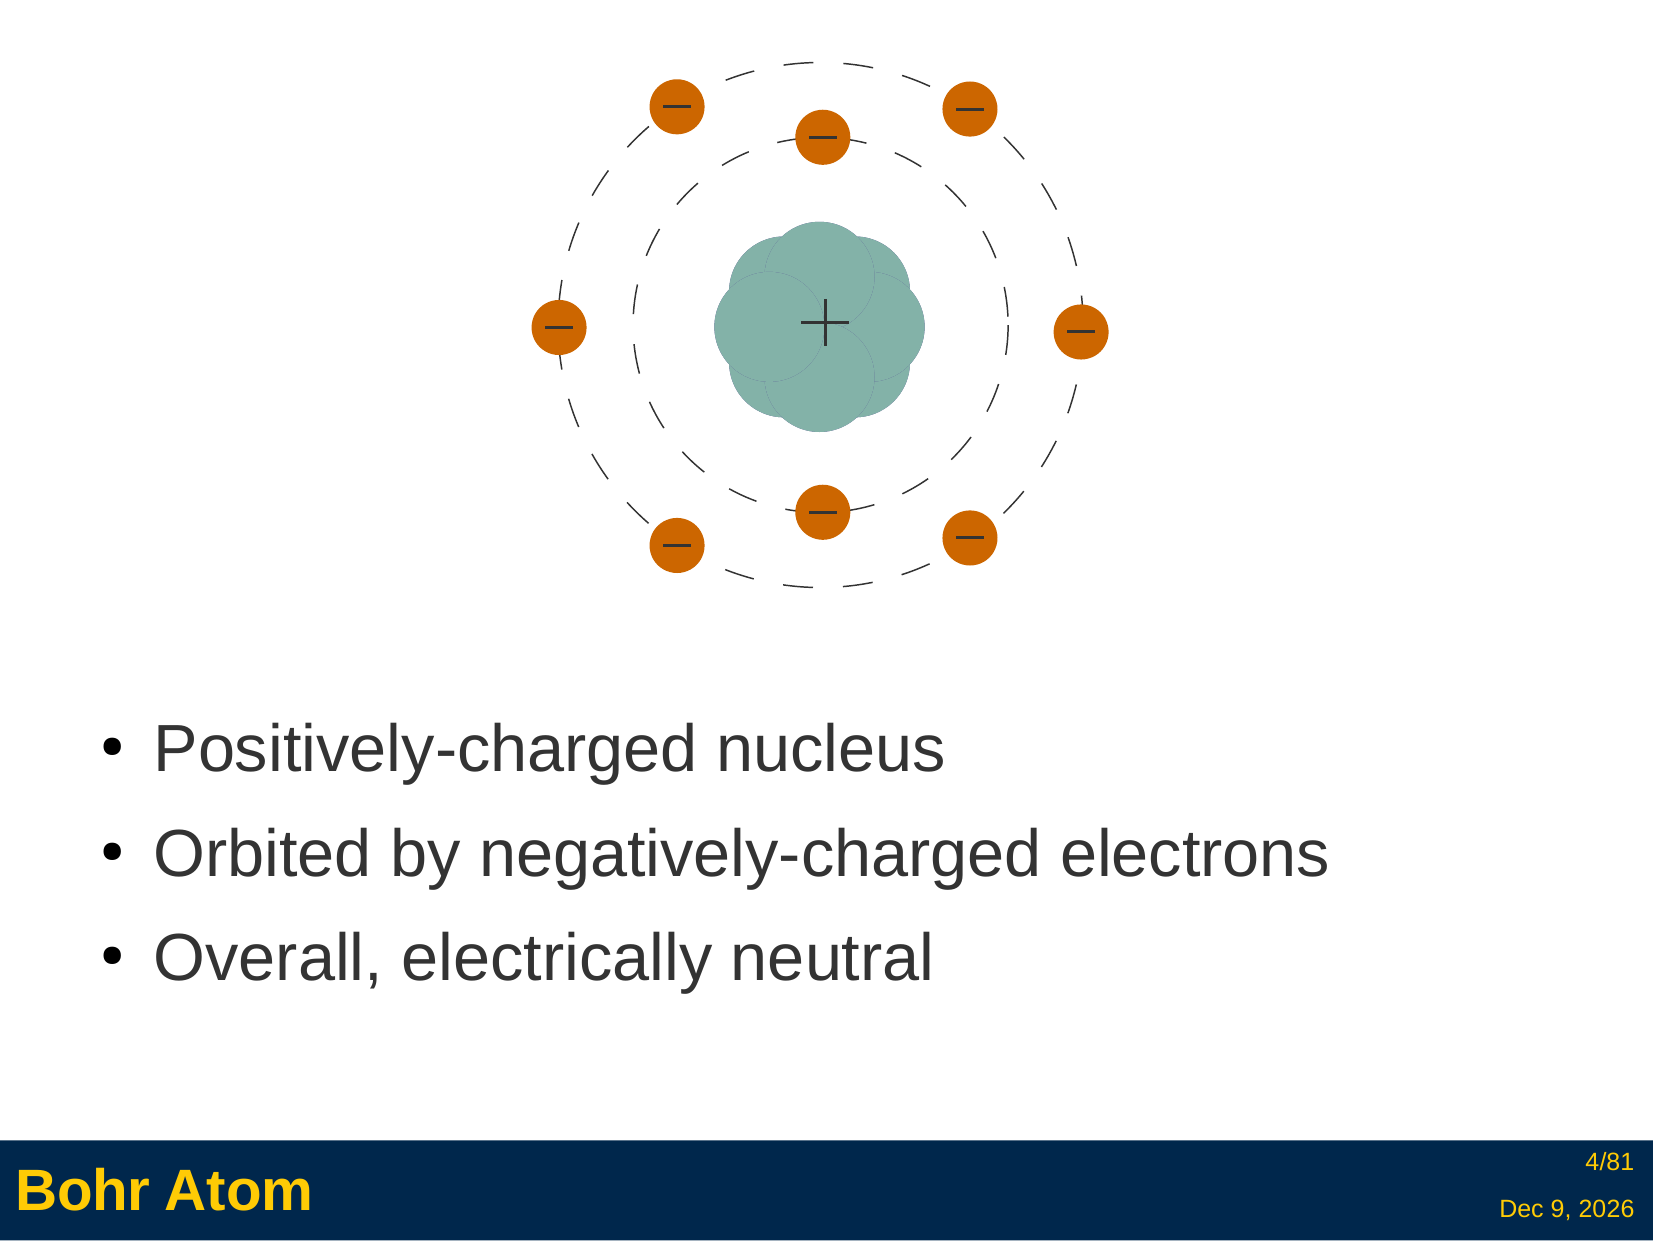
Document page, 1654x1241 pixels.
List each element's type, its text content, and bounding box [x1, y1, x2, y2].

text_box [649, 79, 705, 135]
text_box [714, 221, 925, 433]
title Bohr Atom [14, 1140, 1380, 1241]
text_box [1053, 304, 1109, 360]
text_box [942, 510, 998, 566]
text_box [649, 517, 705, 574]
text_box [795, 109, 851, 165]
text_box [942, 81, 998, 137]
text_box [531, 299, 587, 356]
list Positively-charged nucleus Orbited by negatively-charged electrons Overall, electrically neutral [82, 627, 1571, 1079]
text_box [795, 484, 851, 540]
